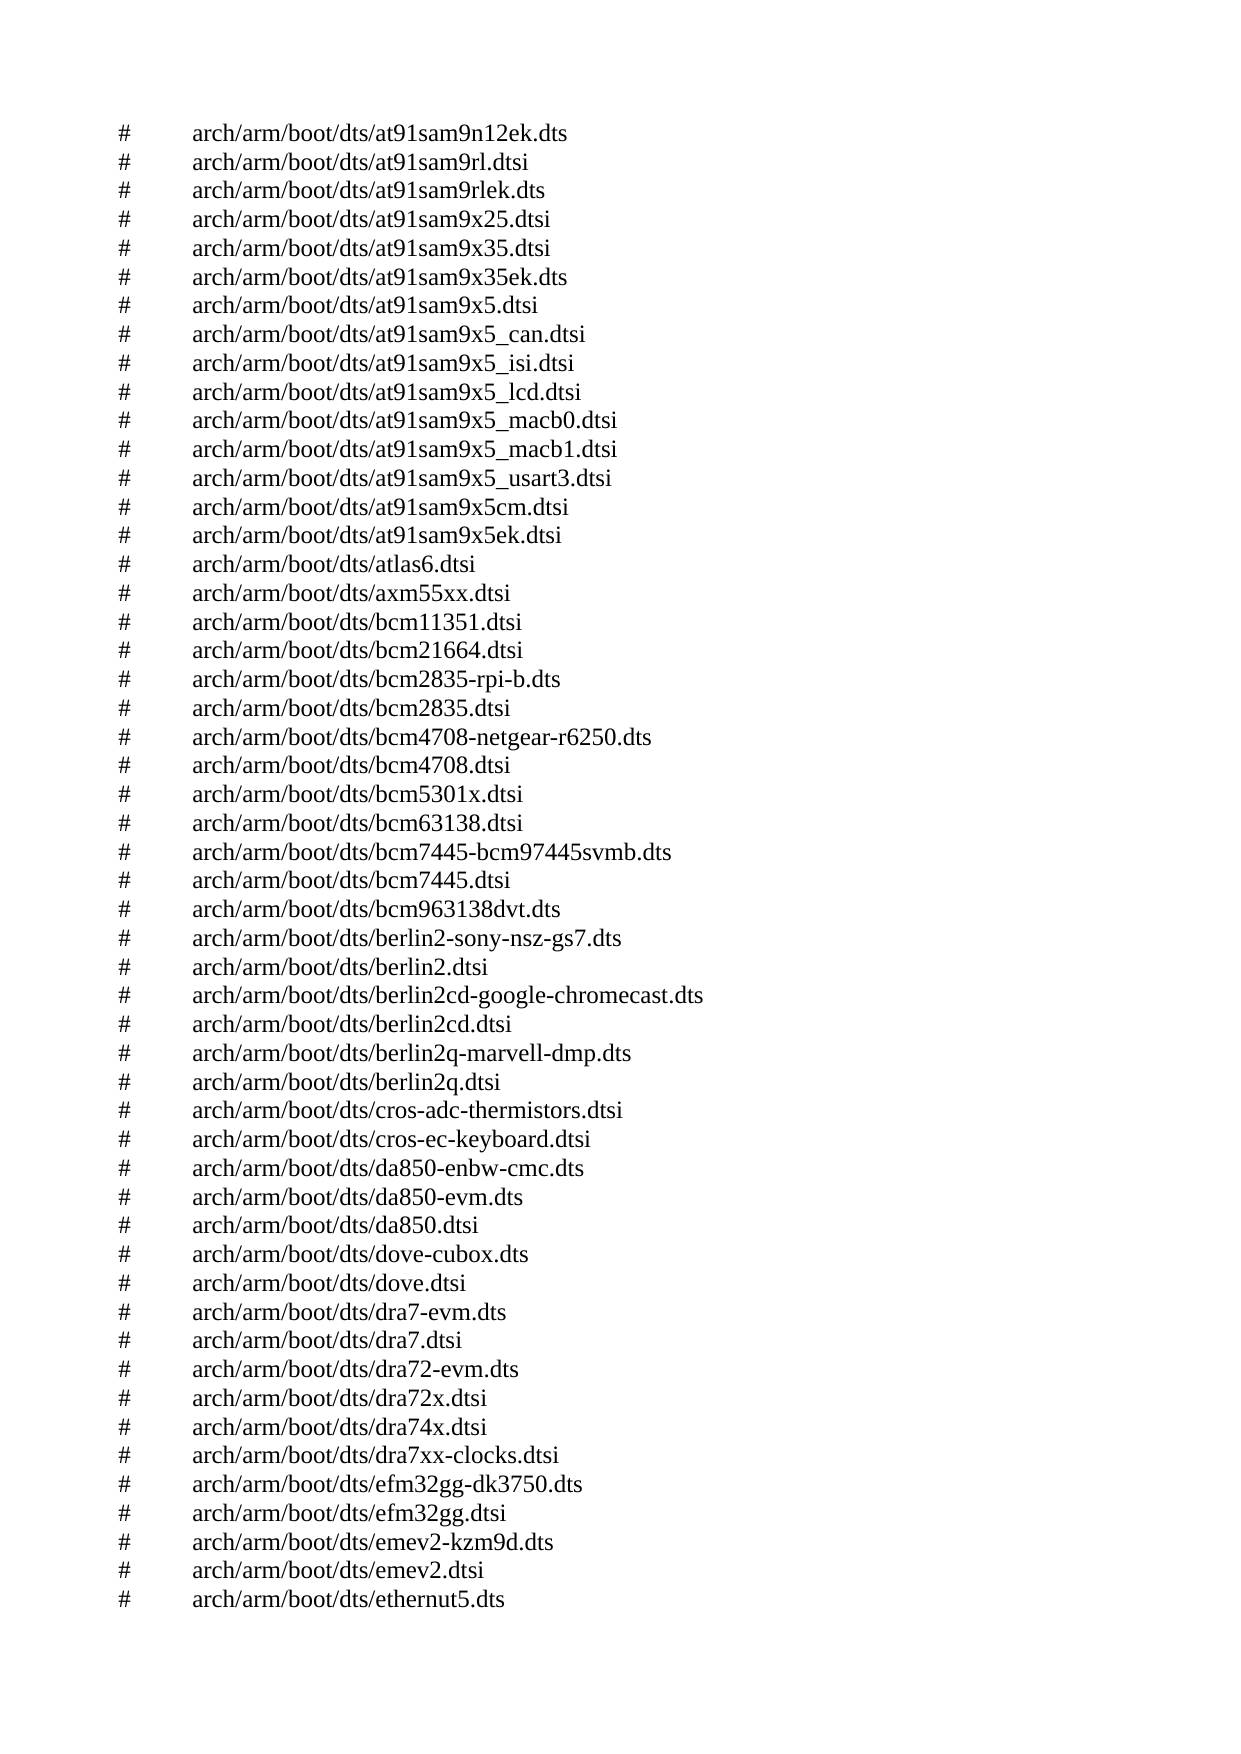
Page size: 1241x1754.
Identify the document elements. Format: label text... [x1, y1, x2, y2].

text # arch/arm/boot/dts/bcm4708.dtsi [118, 751, 1122, 779]
text # arch/arm/boot/dts/at91sam9n12ek.dts [118, 118, 1122, 147]
text # arch/arm/boot/dts/da850-enbw-cmc.dts [118, 1153, 1122, 1182]
text # arch/arm/boot/dts/bcm11351.dtsi [118, 607, 1122, 636]
text # arch/arm/boot/dts/dra7xx-clocks.dtsi [118, 1441, 1122, 1469]
text # arch/arm/boot/dts/bcm963138dvt.dts [118, 894, 1122, 923]
text # arch/arm/boot/dts/at91sam9rlek.dts [118, 176, 1122, 204]
text # arch/arm/boot/dts/at91sam9x35.dtsi [118, 233, 1122, 262]
text # arch/arm/boot/dts/da850-evm.dts [118, 1182, 1122, 1211]
text # arch/arm/boot/dts/bcm2835.dtsi [118, 693, 1122, 722]
text # arch/arm/boot/dts/berlin2q.dtsi [118, 1067, 1122, 1096]
text # arch/arm/boot/dts/dra74x.dtsi [118, 1412, 1122, 1441]
text # arch/arm/boot/dts/ethernut5.dts [118, 1584, 1122, 1613]
text # arch/arm/boot/dts/at91sam9x5_macb0.dtsi [118, 406, 1122, 434]
text # arch/arm/boot/dts/at91sam9x5ek.dtsi [118, 521, 1122, 549]
text # arch/arm/boot/dts/dove-cubox.dts [118, 1239, 1122, 1268]
text # arch/arm/boot/dts/berlin2-sony-nsz-gs7.dts [118, 923, 1122, 952]
text # arch/arm/boot/dts/emev2-kzm9d.dts [118, 1527, 1122, 1556]
text # arch/arm/boot/dts/dra7.dtsi [118, 1326, 1122, 1354]
text # arch/arm/boot/dts/at91sam9x5cm.dtsi [118, 492, 1122, 521]
text # arch/arm/boot/dts/dra72-evm.dts [118, 1354, 1122, 1383]
text # arch/arm/boot/dts/at91sam9rl.dtsi [118, 147, 1122, 176]
text # arch/arm/boot/dts/bcm21664.dtsi [118, 636, 1122, 664]
text # arch/arm/boot/dts/dra7-evm.dts [118, 1297, 1122, 1326]
text # arch/arm/boot/dts/dove.dtsi [118, 1268, 1122, 1297]
text # arch/arm/boot/dts/at91sam9x35ek.dts [118, 262, 1122, 291]
text # arch/arm/boot/dts/bcm7445-bcm97445svmb.dts [118, 837, 1122, 866]
text # arch/arm/boot/dts/da850.dtsi [118, 1211, 1122, 1239]
text # arch/arm/boot/dts/cros-adc-thermistors.dtsi [118, 1096, 1122, 1124]
text # arch/arm/boot/dts/bcm7445.dtsi [118, 866, 1122, 894]
text # arch/arm/boot/dts/efm32gg.dtsi [118, 1498, 1122, 1527]
text # arch/arm/boot/dts/berlin2cd-google-chromecast.dts [118, 981, 1122, 1009]
text # arch/arm/boot/dts/at91sam9x5_can.dtsi [118, 319, 1122, 348]
text # arch/arm/boot/dts/bcm4708-netgear-r6250.dts [118, 722, 1122, 751]
text # arch/arm/boot/dts/berlin2.dtsi [118, 952, 1122, 981]
text # arch/arm/boot/dts/at91sam9x5.dtsi [118, 291, 1122, 319]
text # arch/arm/boot/dts/at91sam9x5_usart3.dtsi [118, 463, 1122, 492]
text # arch/arm/boot/dts/axm55xx.dtsi [118, 578, 1122, 607]
text # arch/arm/boot/dts/at91sam9x25.dtsi [118, 204, 1122, 233]
text # arch/arm/boot/dts/berlin2q-marvell-dmp.dts [118, 1038, 1122, 1067]
text # arch/arm/boot/dts/berlin2cd.dtsi [118, 1009, 1122, 1038]
text # arch/arm/boot/dts/cros-ec-keyboard.dtsi [118, 1124, 1122, 1153]
text # arch/arm/boot/dts/emev2.dtsi [118, 1556, 1122, 1584]
text # arch/arm/boot/dts/atlas6.dtsi [118, 549, 1122, 578]
text # arch/arm/boot/dts/bcm5301x.dtsi [118, 779, 1122, 808]
text # arch/arm/boot/dts/dra72x.dtsi [118, 1383, 1122, 1412]
text # arch/arm/boot/dts/at91sam9x5_macb1.dtsi [118, 434, 1122, 463]
text # arch/arm/boot/dts/bcm63138.dtsi [118, 808, 1122, 837]
text # arch/arm/boot/dts/at91sam9x5_lcd.dtsi [118, 377, 1122, 406]
text # arch/arm/boot/dts/at91sam9x5_isi.dtsi [118, 348, 1122, 377]
text # arch/arm/boot/dts/bcm2835-rpi-b.dts [118, 664, 1122, 693]
text # arch/arm/boot/dts/efm32gg-dk3750.dts [118, 1469, 1122, 1498]
